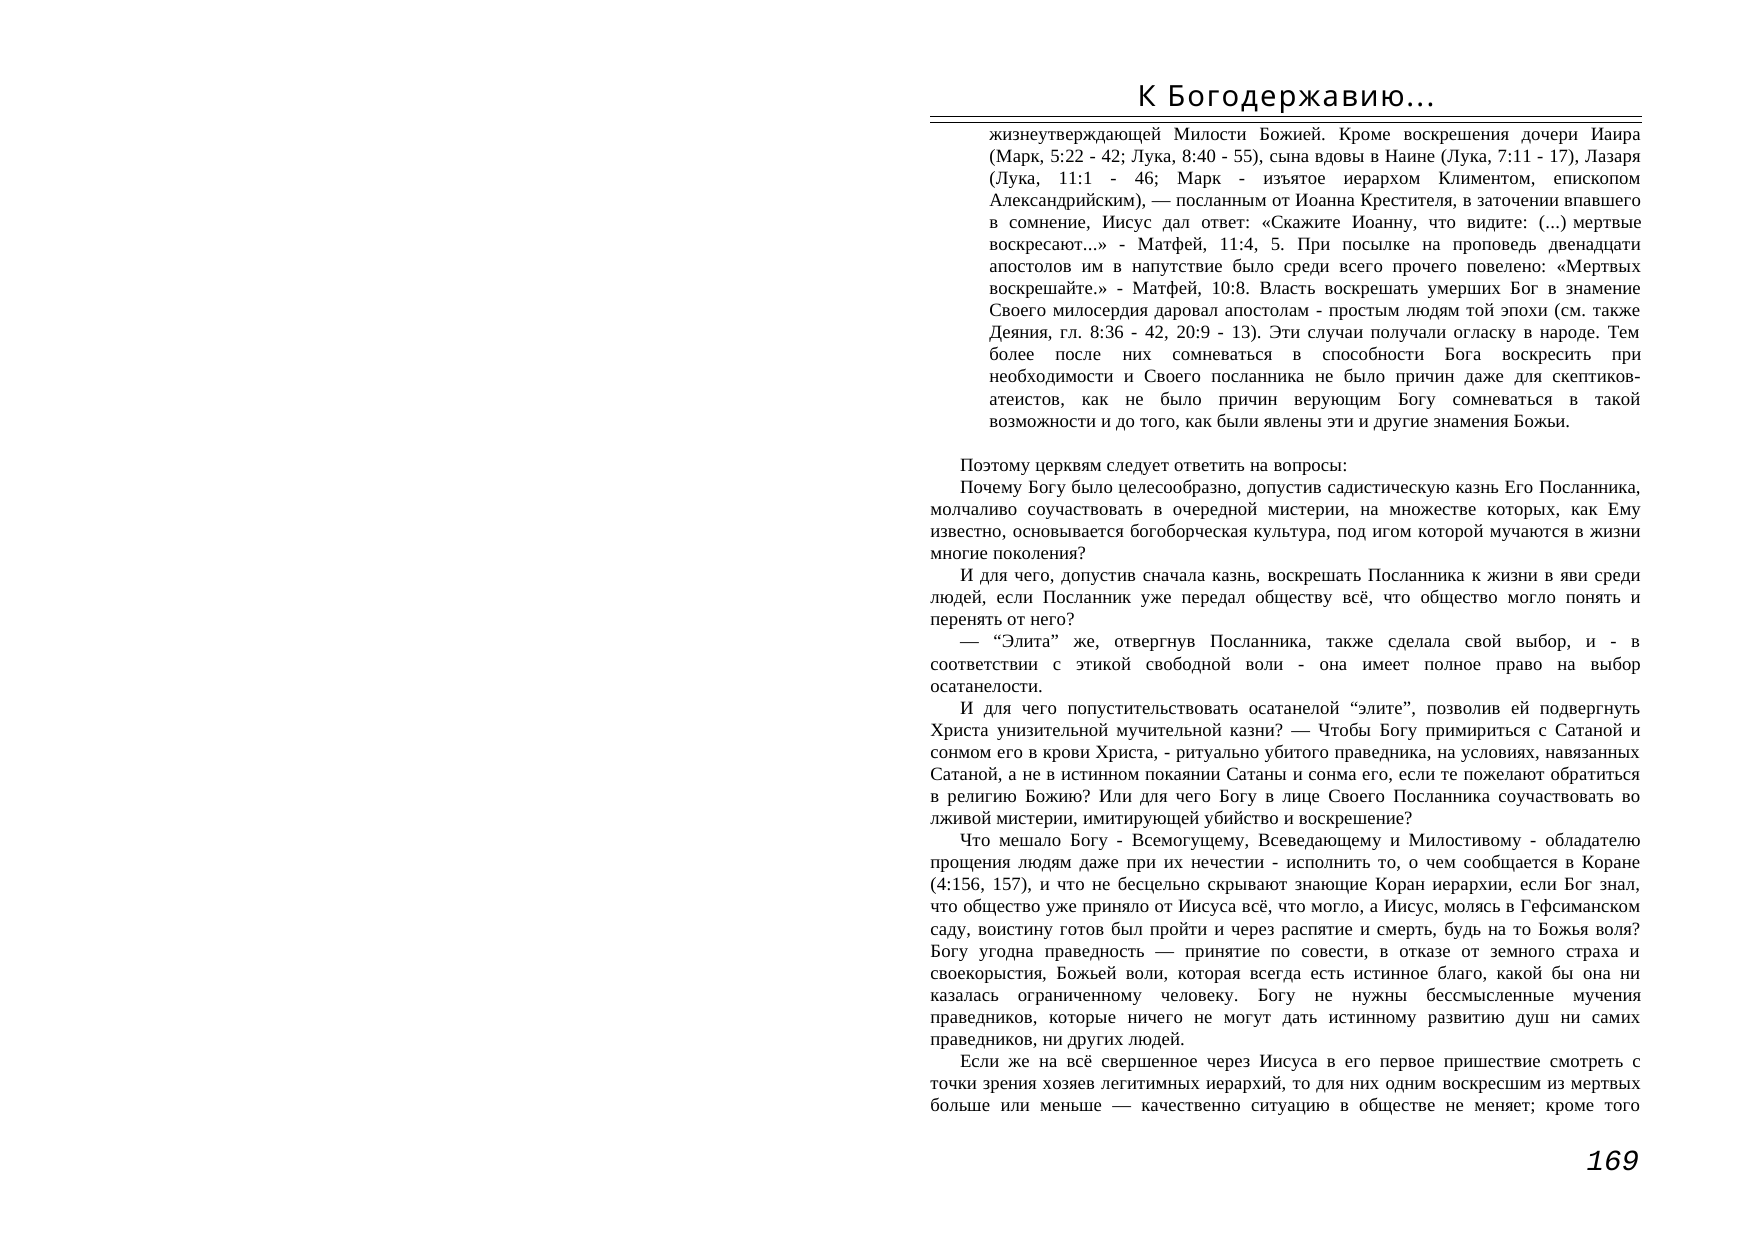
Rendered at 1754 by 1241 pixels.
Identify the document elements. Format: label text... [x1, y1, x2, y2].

list жизнеутверждающей Милости Божией. Кроме воскрешения дочери Иаира (Марк, 5:22 - 42; Лука, 8:40 - 55), сына вдовы в Наине (Лука, 7:11 - 17), Лазаря (Лука, 11:1 - 46; Марк - изъятое иерархом Климентом, епископом Александрийским), — посланным от Иоанна Крестителя, в заточении впавшего в сомнение, Иисус дал ответ: «Скажите Иоанну, что видите: (...) мертвые воскресают...» - Матфей, 11:4, 5. При посылке на проповедь двенадцати апостолов им в напутствие было среди всего прочего повелено: «Мертвых воскрешайте.» - Матфей, 10:8. Власть воскрешать умерших Бог в знамение Своего милосердия даровал апостолам - простым людям той эпохи (см. также Деяния, гл. 8:36 - 42, 20:9 - 13). Эти случаи получали огласку в народе. Тем более после них сомневаться в способности Бога воскресить при необходимости и Своего посланника не было причин даже для скептиков-атеистов, как не было причин верующим Богу сомневаться в такой возможности и до того, как были явлены эти и другие знамения Божьи. [930, 123, 1642, 431]
text Поэтому церквям следует ответить на вопросы: [930, 453, 1642, 475]
text Если же на всё свершенное через Иисуса в его первое пришествие смотреть с точки зрения хозяев легитимных иерархий, то для них одним воскресшим из мертвых больше или меньше — качественно ситуацию в обществе не меняет; кроме того [930, 1049, 1642, 1116]
text Что мешало Богу - Всемогущему, Всеведающему и Милостивому - обладателю прощения людям даже при их нечестии - исполнить то, о чем сообщается в Коране (4:156, 157), и что не бесцельно скрывают знающие Коран иерархии, если Бог знал, что общество уже приняло от Иисуса всё, что могло, а Иисус, молясь в Гефсиманском саду, воистину готов был пройти и через распятие и смерть, будь на то Божья воля? Богу угодна праведность — принятие по совести, в отказе от земного страха и своекорыстия, Божьей воли, которая всегда есть истинное благо, какой бы она ни казалась ограниченному человеку. Богу не нужны бессмысленные мучения праведников, которые ничего не могут дать истинному развитию душ ни самих праведников, ни других людей. [930, 829, 1642, 1049]
text — “Элита” же, отвергнув Посланника, также сделала свой выбор, и - в соответствии с этикой свободной воли - она имеет полное право на выбор осатанелости. [930, 630, 1642, 696]
text И для чего, допустив сначала казнь, воскрешать Посланника к жизни в яви среди людей, если Посланник уже передал обществу всё, что общество могло понять и перенять от него? [930, 564, 1642, 630]
text Почему Богу было целесообразно, допустив садистическую казнь Его Посланника, молчаливо соучаствовать в очередной мистерии, на множестве которых, как Ему известно, основывается богоборческая культура, под игом которой мучаются в жизни многие поколения? [930, 475, 1642, 564]
text И для чего попустительствовать осатанелой “элите”, позволив ей подвергнуть Христа унизительной мучительной казни? — Чтобы Богу примириться с Сатаной и сонмом его в крови Христа, - ритуально убитого праведника, на условиях, навязанных Сатаной, а не в истинном покаянии Сатаны и сонма его, если те пожелают обратиться в религию Божию? Или для чего Богу в лице Своего Посланника соучаствовать во лживой мистерии, имитирующей убийство и воскрешение? [930, 696, 1642, 829]
